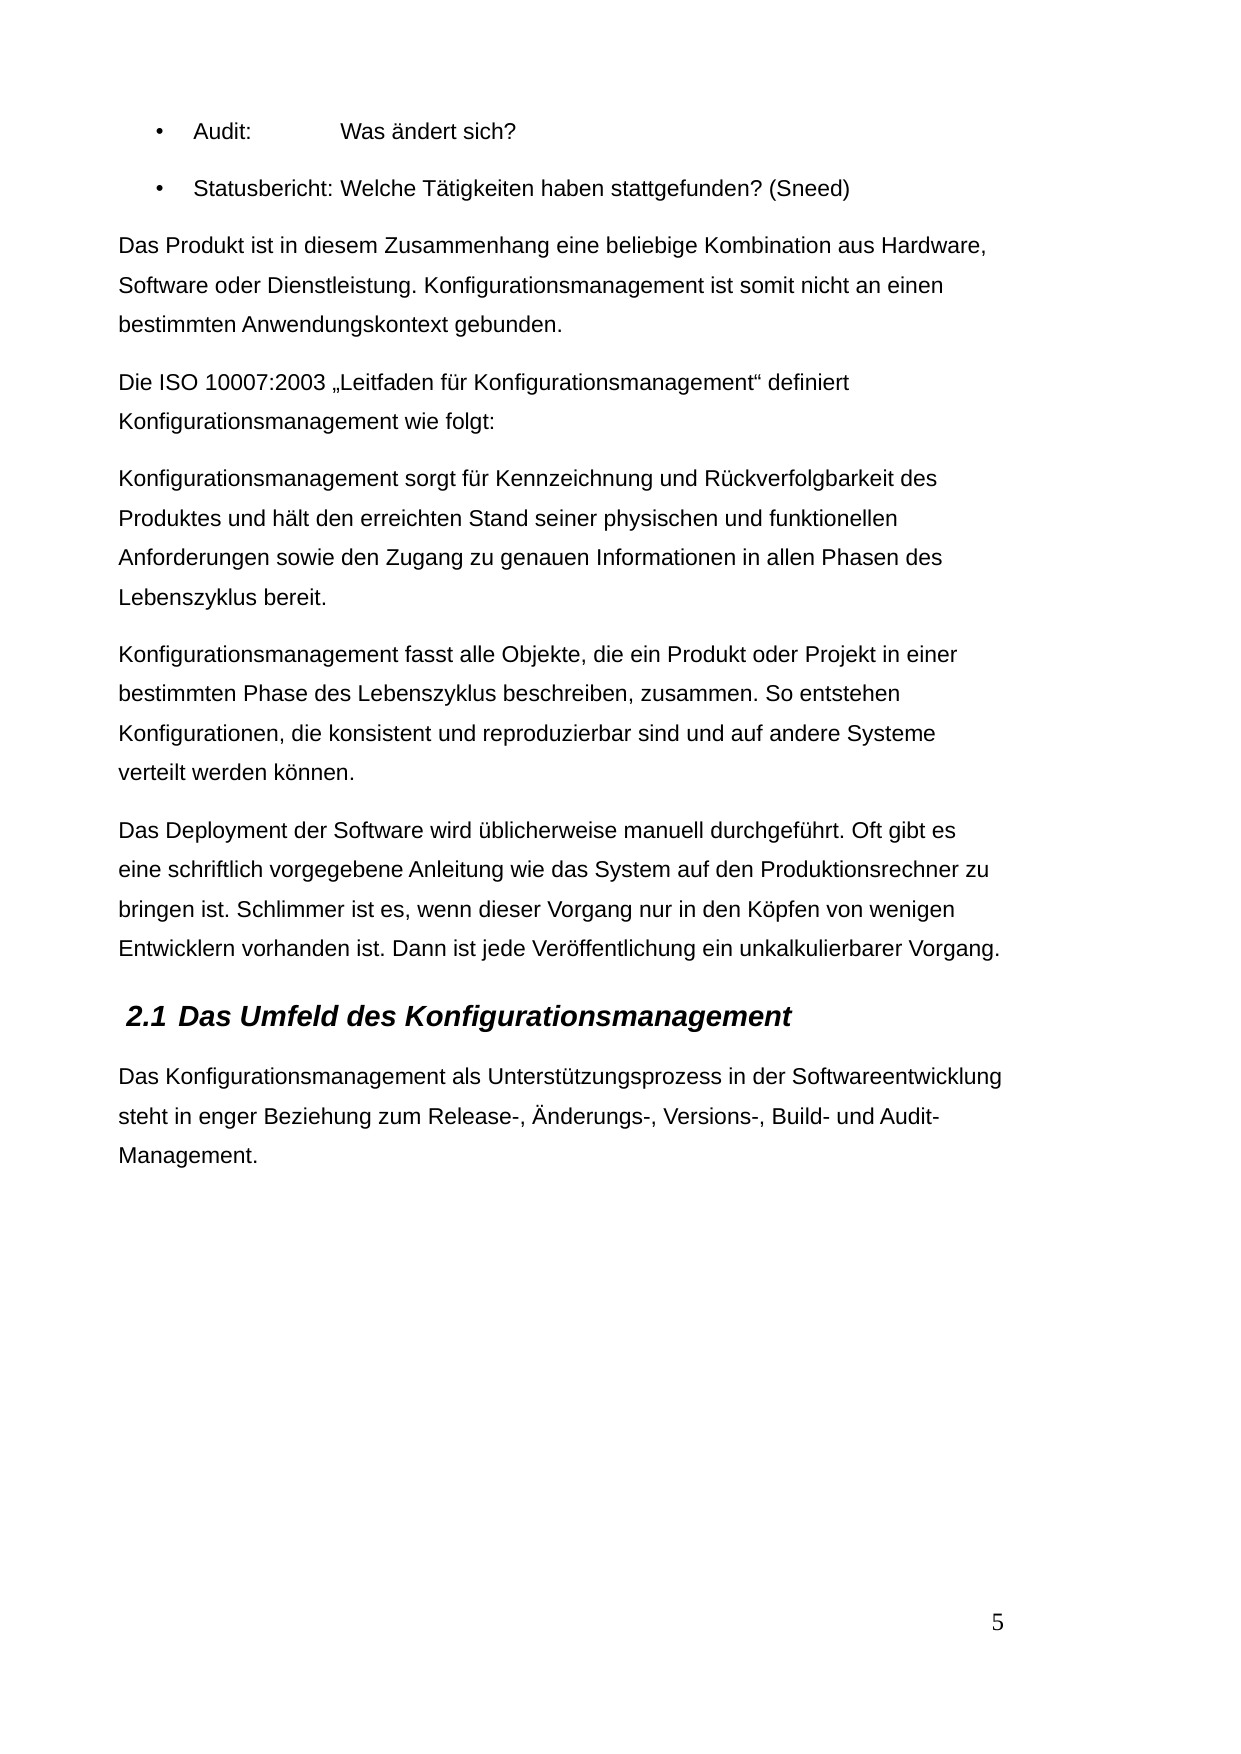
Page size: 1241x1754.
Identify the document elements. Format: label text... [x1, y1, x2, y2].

subtitle Das Umfeld des Konfigurationsmanagement [118, 999, 1004, 1033]
list Statusbericht: Welche Tätigkeiten haben stattgefunden? (Sneed) [156, 175, 1004, 202]
text Das Deployment der Software wird üblicherweise manuell durchgeführt. Oft gibt es eine schriftlich vorgegebene Anleitung wie das System auf den Produktionsrechner zu bringen ist. Schlimmer ist es, wenn dieser Vorgang nur in den Köpfen von wenigen Entwicklern vorhanden ist. Dann ist jede Veröffentlichung ein unkalkulierbarer Vorgang. [118, 817, 1004, 961]
text Das Produkt ist in diesem Zusammenhang eine beliebige Kombination aus Hardware, Software oder Dienstleistung. Konfigurationsmanagement ist somit nicht an einen bestimmten Anwendungskontext gebunden. [118, 232, 1004, 338]
text Konfigurationsmanagement sorgt für Kennzeichnung und Rückverfolgbarkeit des Produktes und hält den erreichten Stand seiner physischen und funktionellen Anforderungen sowie den Zugang zu genauen Informationen in allen Phasen des Lebenszyklus bereit. [118, 465, 1004, 610]
text Die ISO 10007:2003 „Leitfaden für Konfigurationsmanagement“ definiert Konfigurationsmanagement wie folgt: [118, 369, 1004, 434]
text Konfigurationsmanagement fasst alle Objekte, die ein Produkt oder Projekt in einer bestimmten Phase des Lebenszyklus beschreiben, zusammen. So entstehen Konfigurationen, die konsistent und reproduzierbar sind und auf andere Systeme verteilt werden können. [118, 641, 1004, 786]
text Das Konfigurationsmanagement als Unterstützungsprozess in der Softwareentwicklung steht in enger Beziehung zum Release-, Änderungs-, Versions-, Build- und Audit-Management. [118, 1063, 1004, 1168]
list Audit: Was ändert sich? [156, 118, 1004, 144]
